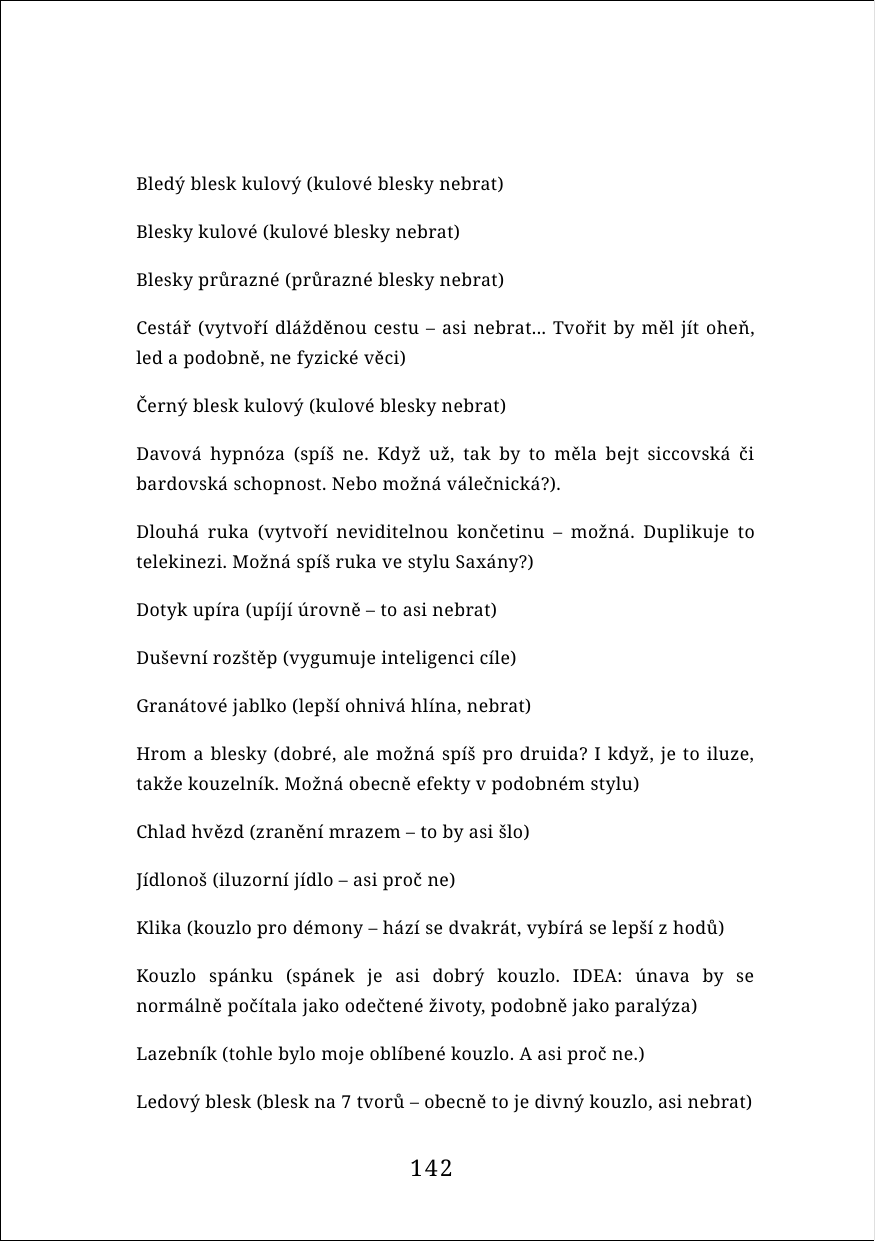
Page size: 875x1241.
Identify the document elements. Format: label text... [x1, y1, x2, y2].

text Klika (kouzlo pro démony – hází se dvakrát, vybírá se lepší z hodů) [136, 916, 756, 940]
text Blesky kulové (kulové blesky nebrat) [136, 220, 756, 244]
text Duševní rozštěp (vygumuje inteligenci cíle) [136, 646, 756, 670]
text Ledový blesk (blesk na 7 tvorů – obecně to je divný kouzlo, asi nebrat) [136, 1089, 756, 1114]
text Dlouhá ruka (vytvoří neviditelnou končetinu – možná. Duplikuje to telekinezi. Možná spíš ruka ve stylu Saxány?) [136, 520, 756, 574]
text Jídlonoš (iluzorní jídlo – asi proč ne) [136, 868, 756, 892]
text Bledý blesk kulový (kulové blesky nebrat) [136, 172, 756, 196]
text Granátové jablko (lepší ohnivá hlína, nebrat) [136, 694, 756, 718]
text Hrom a blesky (dobré, ale možná spíš pro druida? I když, je to iluze, takže kouzelník. Možná obecně efekty v podobném stylu) [136, 742, 756, 796]
text Cestář (vytvoří dlážděnou cestu – asi nebrat... Tvořit by měl jít oheň, led a podobně, ne fyzické věci) [136, 316, 756, 370]
text Černý blesk kulový (kulové blesky nebrat) [136, 394, 756, 418]
text Davová hypnóza (spíš ne. Když už, tak by to měla bejt siccovská či bardovská schopnost. Nebo možná válečnická?). [136, 442, 756, 496]
text Blesky průrazné (průrazné blesky nebrat) [136, 268, 756, 292]
text Chlad hvězd (zranění mrazem – to by asi šlo) [136, 820, 756, 844]
text Lazebník (tohle bylo moje oblíbené kouzlo. A asi proč ne.) [136, 1042, 756, 1066]
text Kouzlo spánku (spánek je asi dobrý kouzlo. IDEA: únava by se normálně počítala jako odečtené životy, podobně jako paralýza) [136, 963, 756, 1018]
text Dotyk upíra (upíjí úrovně – to asi nebrat) [136, 598, 756, 622]
